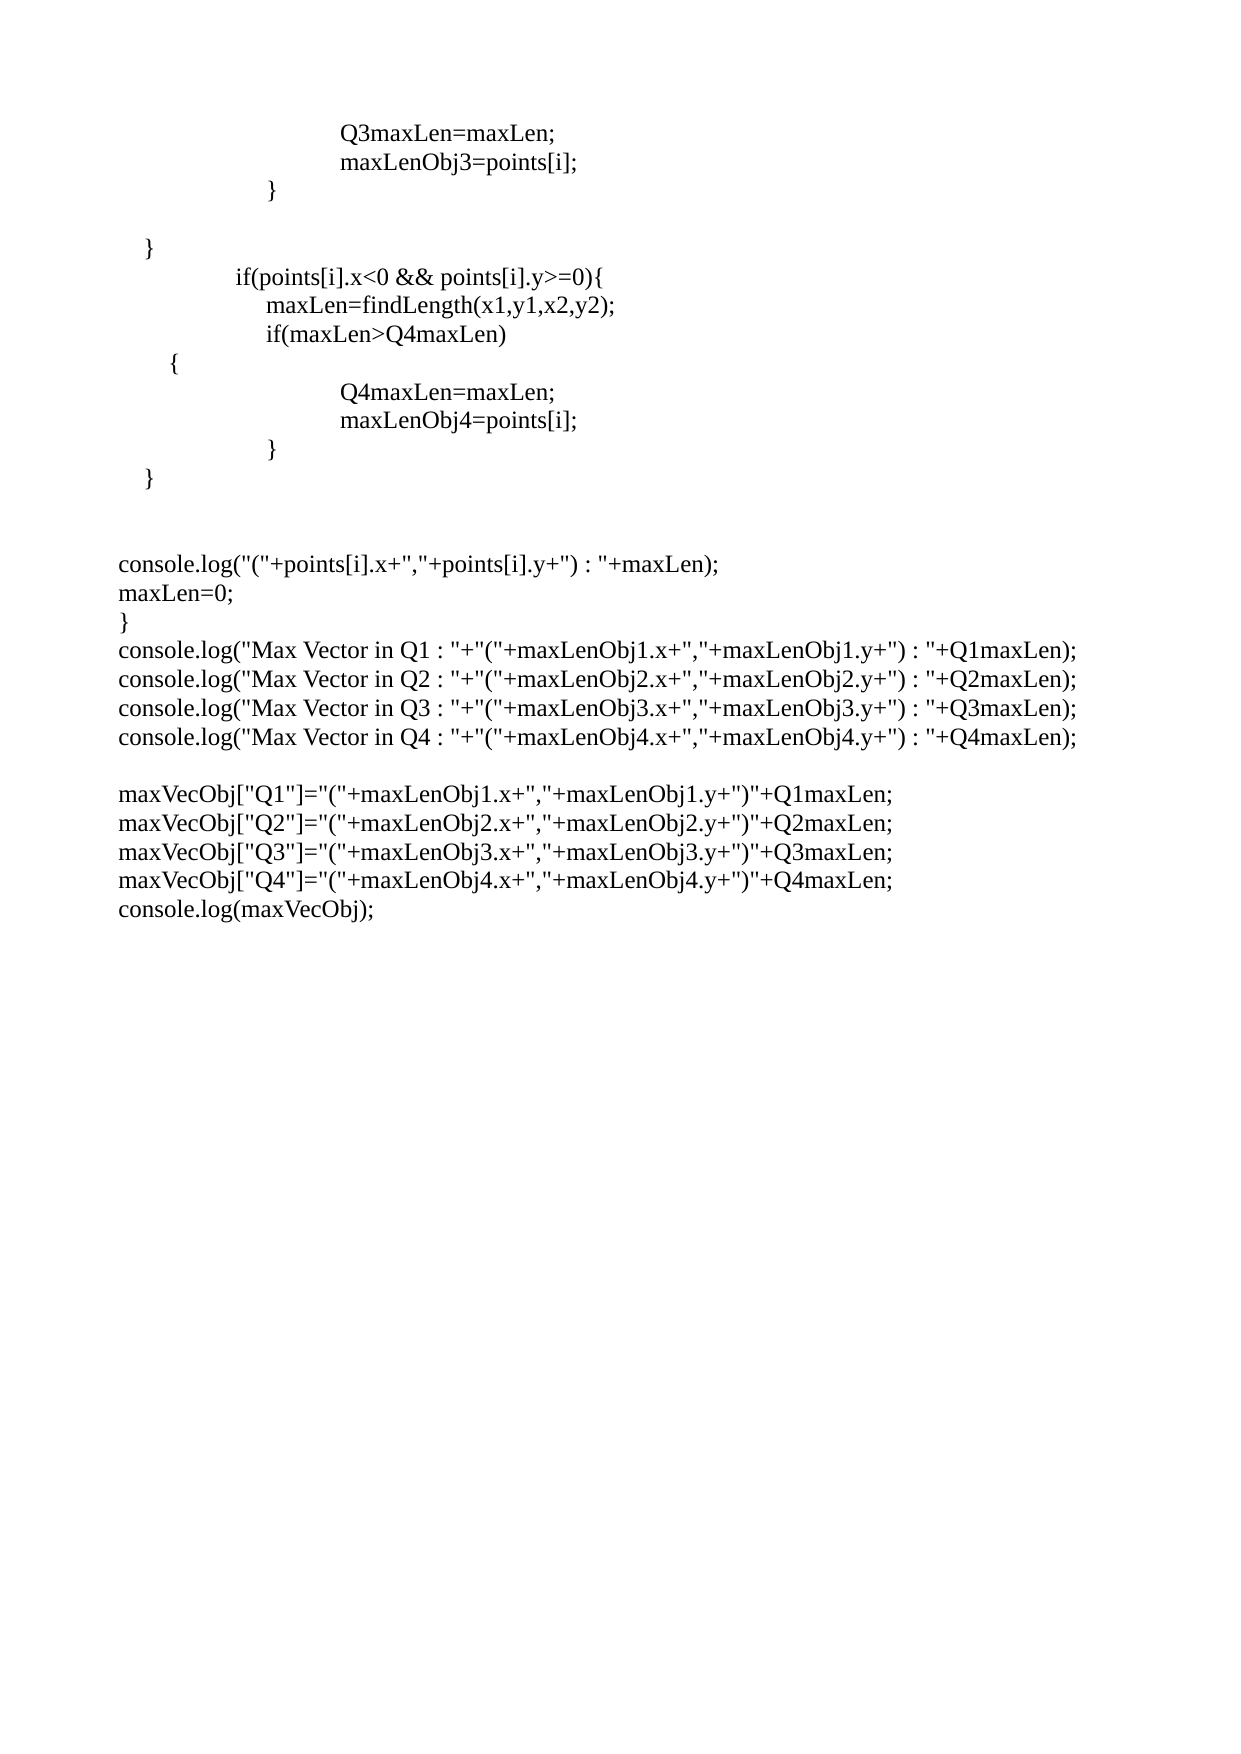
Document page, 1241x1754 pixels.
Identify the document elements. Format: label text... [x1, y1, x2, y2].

text console.log("Max Vector in Q3 : "+"("+maxLenObj3.x+","+maxLenObj3.y+") : "+Q3maxLen); [118, 693, 1122, 722]
text console.log(maxVecObj); [118, 894, 1122, 923]
text maxVecObj["Q2"]="("+maxLenObj2.x+","+maxLenObj2.y+")"+Q2maxLen; [118, 808, 1122, 837]
text if(maxLen>Q4maxLen) [118, 319, 1122, 348]
text maxVecObj["Q3"]="("+maxLenObj3.x+","+maxLenObj3.y+")"+Q3maxLen; [118, 837, 1122, 866]
text if(points[i].x<0 && points[i].y>=0){ [118, 262, 1122, 291]
text Q3maxLen=maxLen; [118, 118, 1122, 147]
text maxLenObj3=points[i]; [118, 147, 1122, 176]
text } [118, 607, 1122, 636]
text Q4maxLen=maxLen; [118, 377, 1122, 406]
text maxVecObj["Q4"]="("+maxLenObj4.x+","+maxLenObj4.y+")"+Q4maxLen; [118, 866, 1122, 894]
text } [118, 176, 1122, 204]
text { [118, 348, 1122, 377]
text console.log("Max Vector in Q2 : "+"("+maxLenObj2.x+","+maxLenObj2.y+") : "+Q2maxLen); [118, 664, 1122, 693]
text } [118, 463, 1122, 492]
text } [118, 434, 1122, 463]
text maxLen=0; [118, 578, 1122, 607]
text maxLenObj4=points[i]; [118, 406, 1122, 434]
text maxVecObj["Q1"]="("+maxLenObj1.x+","+maxLenObj1.y+")"+Q1maxLen; [118, 779, 1122, 808]
text maxLen=findLength(x1,y1,x2,y2); [118, 291, 1122, 319]
text console.log("Max Vector in Q4 : "+"("+maxLenObj4.x+","+maxLenObj4.y+") : "+Q4maxLen); [118, 722, 1122, 751]
text console.log("("+points[i].x+","+points[i].y+") : "+maxLen); [118, 549, 1122, 578]
text console.log("Max Vector in Q1 : "+"("+maxLenObj1.x+","+maxLenObj1.y+") : "+Q1maxLen); [118, 636, 1122, 664]
text } [118, 233, 1122, 262]
